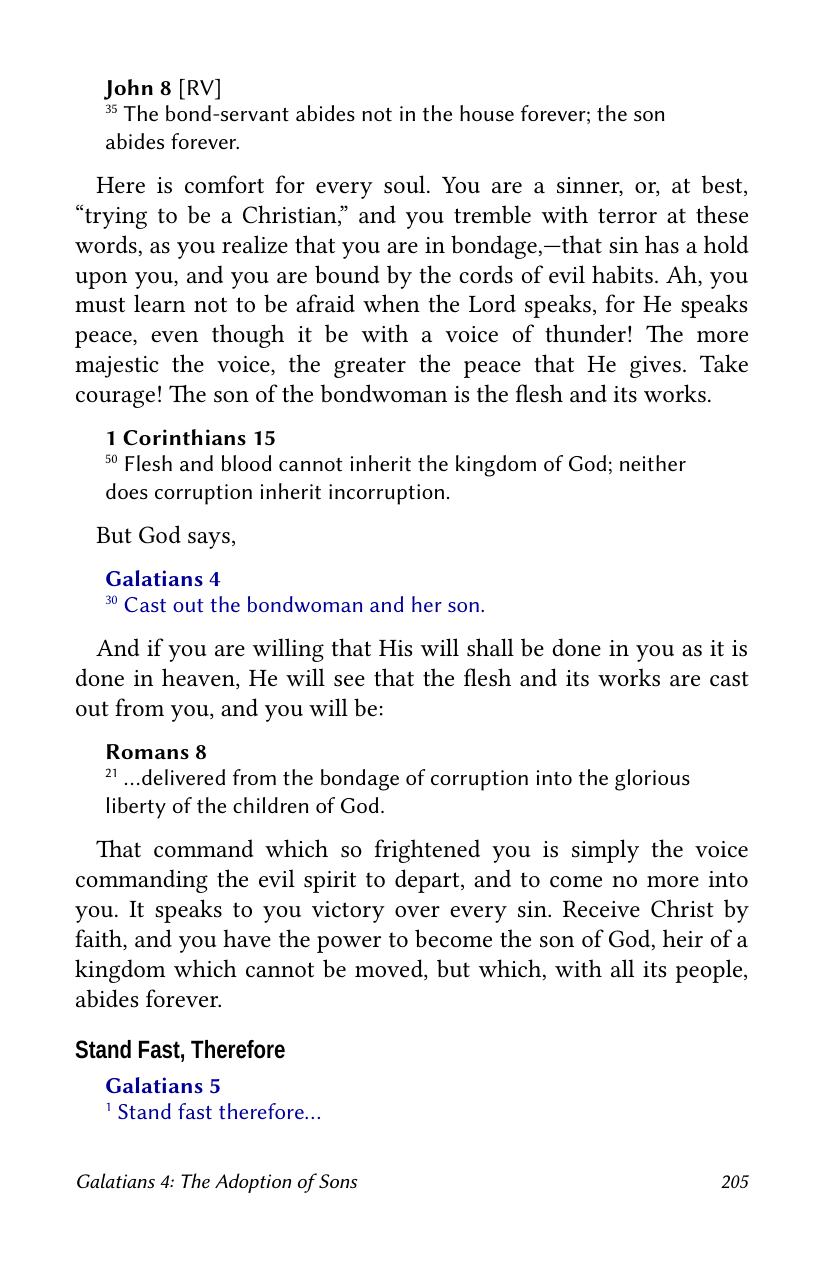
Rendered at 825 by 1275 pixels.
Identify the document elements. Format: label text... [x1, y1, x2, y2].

text Galatians 5 [105, 1073, 750, 1099]
text 50 Flesh and blood cannot inherit the kingdom of God; neither does corruption inherit incorruption. [105, 451, 720, 505]
text 21 ...delivered from the bondage of corruption into the glorious liberty of the children of God. [105, 765, 720, 819]
text That command which so frightened you is simply the voice commanding the evil spirit to depart, and to come no more into you. It speaks to you victory over every sin. Receive Christ by faith, and you have the power to become the son of God, heir of a kingdom which cannot be moved, but which, with all its people, abides forever. [75, 835, 750, 1013]
text Here is comfort for every soul. You are a sinner, or, at best, “trying to be a Christian,” and you tremble with terror at these words, as you realize that you are in bondage,—that sin has a hold upon you, and you are bound by the cords of evil habits. Ah, you must learn not to be afraid when the Lord speaks, for He speaks peace, even though it be with a voice of thunder! The more majestic the voice, the greater the peace that He gives. Take courage! The son of the bondwoman is the flesh and its works. [75, 171, 750, 409]
text And if you are willing that His will shall be done in you as it is done in heaven, He will see that the flesh and its works are cast out from you, and you will be: [75, 634, 750, 723]
text Galatians 4 [105, 566, 750, 592]
subtitle Stand Fast, Therefore [75, 1036, 750, 1064]
text 35 The bond-servant abides not in the house forever; the son abides forever. [105, 101, 720, 155]
text 1 Corinthians 15 [105, 425, 750, 451]
text John 8 [RV] [105, 75, 750, 101]
text 1 Stand fast therefore... [105, 1099, 720, 1125]
text But God says, [75, 521, 750, 549]
text Romans 8 [105, 739, 750, 765]
text 30 Cast out the bondwoman and her son. [105, 592, 720, 618]
